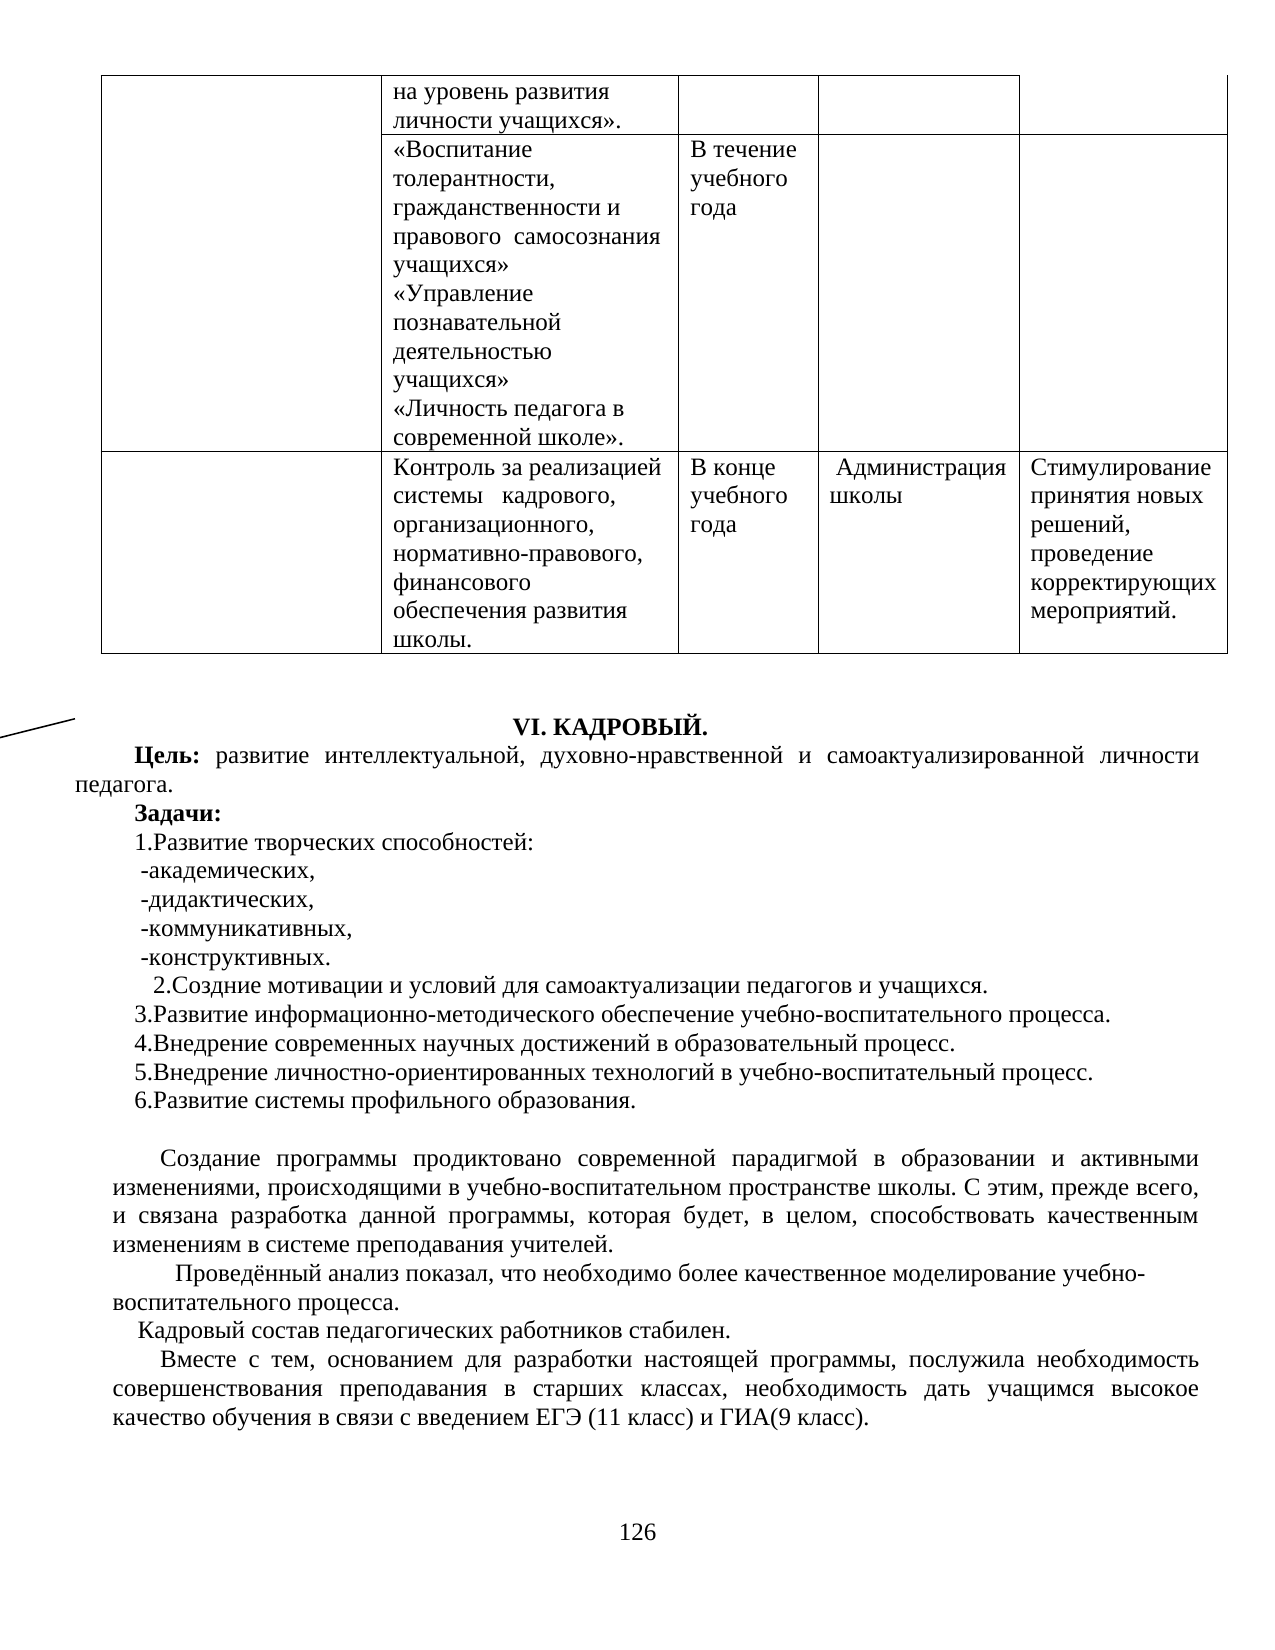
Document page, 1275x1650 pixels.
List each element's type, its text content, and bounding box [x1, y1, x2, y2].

text Кадровый состав педагогических работников стабилен. [112, 1315, 1200, 1344]
table_cell В конце учебного года [679, 452, 818, 653]
text Цель: развитие интеллектуальной, духовно-нравственной и самоактуализированной личности педагога. [75, 740, 1200, 798]
text VI. КАДРОВЫЙ. [75, 712, 1200, 740]
table_cell на уровень развития личности учащихся». [382, 76, 678, 133]
text 6.Развитие системы профильного образования. [75, 1085, 1200, 1114]
table_cell [1020, 135, 1227, 192]
table_cell [102, 76, 381, 451]
text -коммуникативных, [75, 913, 1200, 942]
text -конструктивных. [75, 942, 1200, 970]
text 3.Развитие информационно-методического обеспечение учебно-воспитательного процесса. [75, 999, 1200, 1028]
table_cell В течение учебного года [679, 135, 818, 451]
table_cell [679, 76, 818, 133]
table_cell [819, 76, 1019, 133]
table_cell [819, 135, 1019, 451]
table_cell Администрация школы [819, 452, 1019, 653]
text -дидактических, [75, 884, 1200, 913]
table_cell [102, 452, 381, 653]
text 5.Внедрение личностно-ориентированных технологий в учебно-воспитательный про­цесс. [75, 1057, 1200, 1085]
text Проведённый анализ показал, что необходимо более качественное моделирование учебно-воспитательного процесса. [112, 1258, 1200, 1315]
table_cell Контроль за реализацией системы кадрового, организационного, нормативно-правового, финансового обеспечения развития школы. [382, 452, 678, 653]
text 2.Создние мотивации и условий для самоактуализации педагогов и учащихся. [75, 970, 1200, 999]
text 1.Развитие творческих способностей: [75, 827, 1200, 855]
text -академических, [75, 855, 1200, 884]
table_cell Стимулирование принятия новых решений, проведение корректирующих мероприятий. [1020, 452, 1227, 653]
table_cell [1020, 75, 1227, 133]
text Вместе с тем, основанием для разработки настоящей программы, послужила необходимость совершенствования преподавания в старших классах, необходимость дать учащимся высокое качество обучения в связи с введением ЕГЭ (11 класс) и ГИА(9 класс). [112, 1344, 1200, 1430]
text Задачи: [75, 798, 1200, 827]
text Создание программы продиктовано современной парадигмой в образовании и активными изменениями, происходящими в учебно-воспитательном пространстве школы. С этим, прежде всего, и связана разработка данной программы, которая будет, в целом, способствовать качественным изменениям в системе преподавания учителей. [112, 1143, 1200, 1258]
table_cell [1020, 192, 1227, 451]
table_cell «Воспитание толерантности, гражданственности и правового самосознания учащихся» «Управление познавательной деятельностью учащихся» «Личность педагога в современной школе». [382, 135, 678, 451]
text 4.Внедрение современных научных достижений в образовательный процесс. [75, 1028, 1200, 1057]
